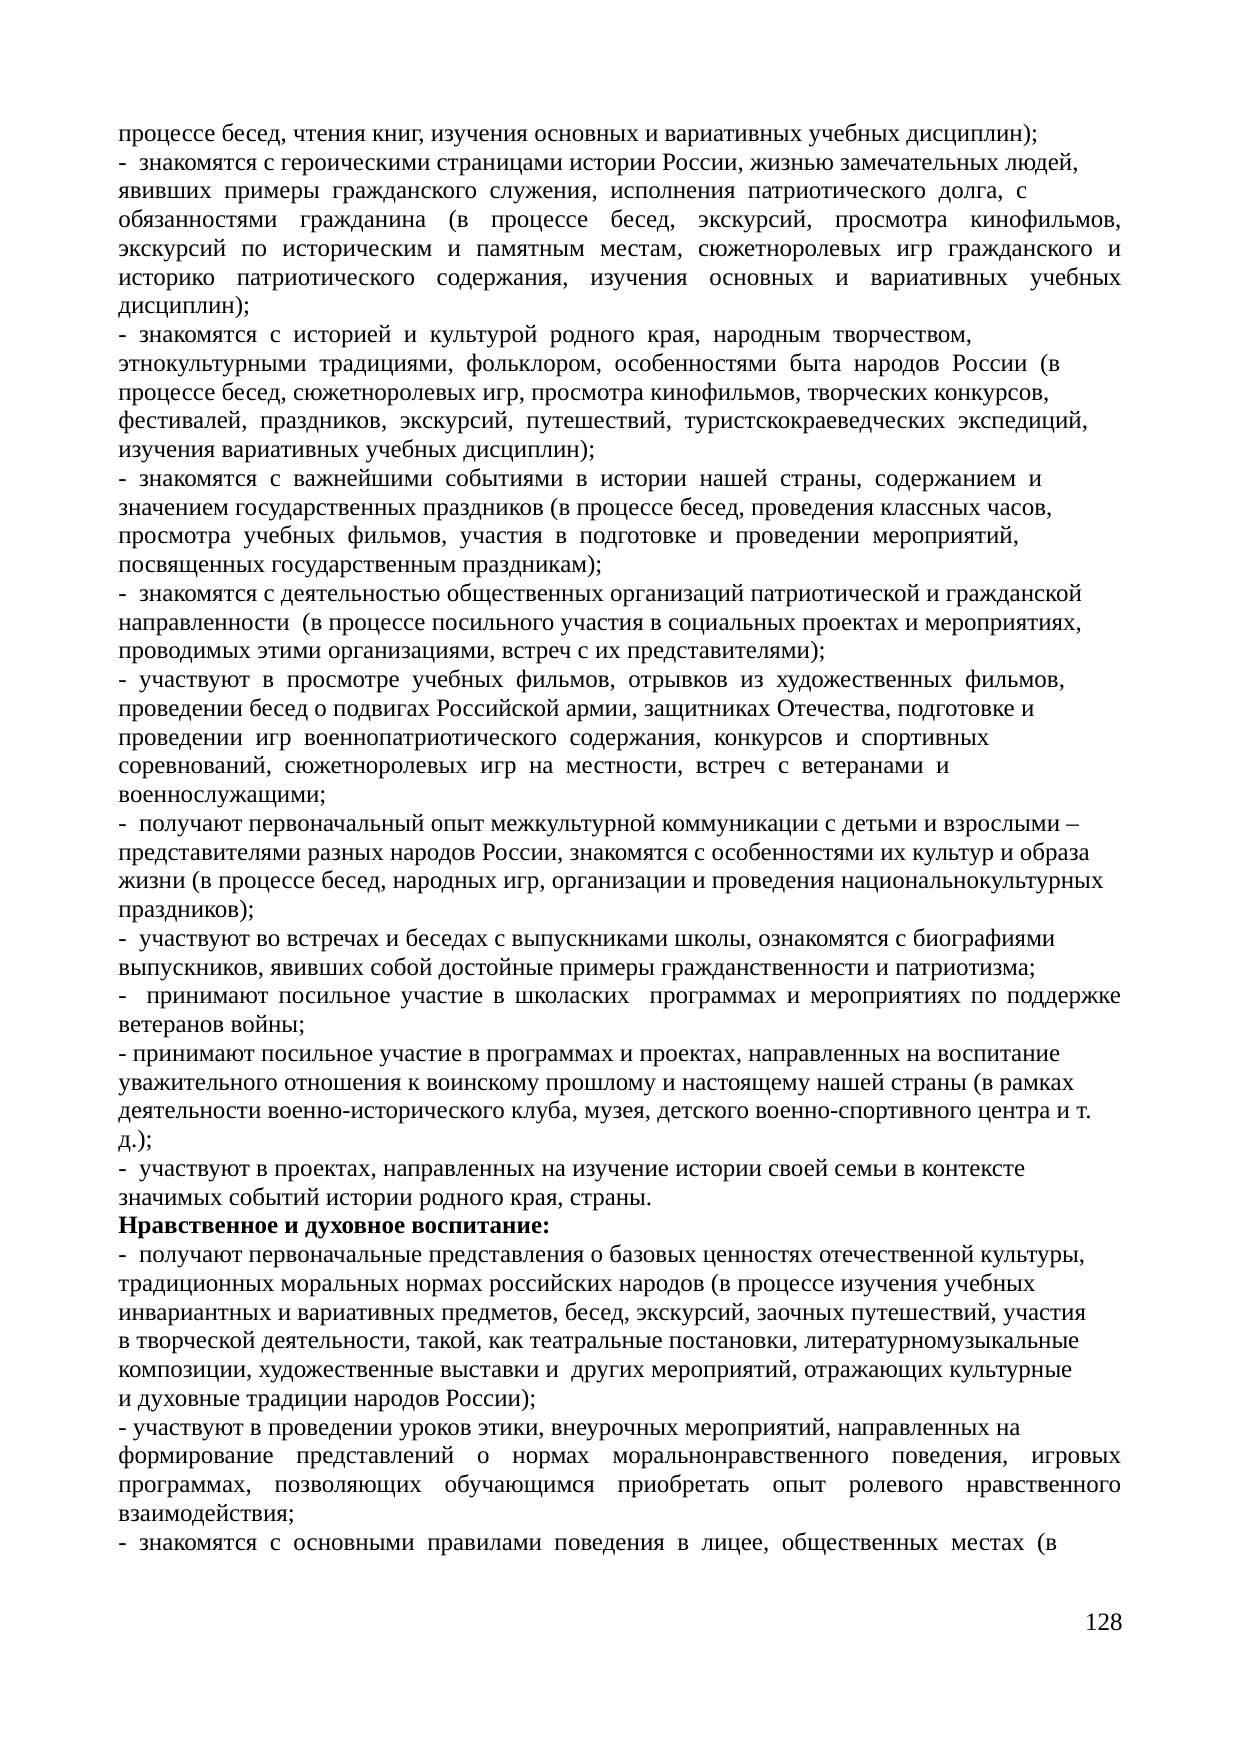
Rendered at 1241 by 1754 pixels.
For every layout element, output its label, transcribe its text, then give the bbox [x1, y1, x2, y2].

text изучения вариативных учебных дисциплин); [118, 434, 1122, 463]
text формирование представлений о нормах моральнонравственного поведения, игровых программах, позволяющих обучающимся приобретать опыт ролевого нравственного взаимодействия; [118, 1441, 1122, 1527]
text - получают первоначальный опыт межкультурной коммуникации с детьми и взрослыми – [118, 808, 1122, 837]
text инвариантных и вариативных предметов, бесед, экскурсий, заочных путешествий, участия [118, 1297, 1122, 1326]
text жизни (в процессе бесед, народных игр, организации и проведения национальнокультурных [118, 866, 1122, 894]
text праздников); [118, 894, 1122, 923]
text просмотра учебных фильмов, участия в подготовке и проведении мероприятий, [118, 521, 1122, 549]
text - знакомятся с основными правилами поведения в лицее, общественных местах (в [118, 1527, 1122, 1556]
text - принимают посильное участие в программах и проектах, направленных на воспитание [118, 1038, 1122, 1067]
text фестивалей, праздников, экскурсий, путешествий, туристскокраеведческих экспедиций, [118, 406, 1122, 434]
text проведении игр военнопатриотического содержания, конкурсов и спортивных [118, 722, 1122, 751]
text д.); [118, 1124, 1122, 1153]
text - получают первоначальные представления о базовых ценностях отечественной культуры, [118, 1239, 1122, 1268]
text направленности (в процессе посильного участия в социальных проектах и мероприятиях, [118, 607, 1122, 636]
text деятельности военно-исторического клуба, музея, детского военно-спортивного центра и т. [118, 1096, 1122, 1124]
text значимых событий истории родного края, страны. [118, 1182, 1122, 1211]
text - знакомятся с важнейшими событиями в истории нашей страны, содержанием и [118, 463, 1122, 492]
text - участвуют в просмотре учебных фильмов, отрывков из художественных фильмов, [118, 664, 1122, 693]
text - знакомятся с деятельностью общественных организаций патриотической и гражданской [118, 578, 1122, 607]
text соревнований, сюжетноролевых игр на местности, встреч с ветеранами и [118, 751, 1122, 779]
text проведении бесед о подвигах Российской армии, защитниках Отечества, подготовке и [118, 693, 1122, 722]
text обязанностями гражданина (в процессе бесед, экскурсий, просмотра кинофильмов, экскурсий по историческим и памятным местам, сюжетноролевых игр гражданского и историко патриотического содержания, изучения основных и вариативных учебных дисциплин); [118, 204, 1122, 319]
text этнокультурными традициями, фольклором, особенностями быта народов России (в [118, 348, 1122, 377]
text посвященных государственным праздникам); [118, 549, 1122, 578]
text процессе бесед, сюжетноролевых игр, просмотра кинофильмов, творческих конкурсов, [118, 377, 1122, 406]
text уважительного отношения к воинскому прошлому и настоящему нашей страны (в рамках [118, 1067, 1122, 1096]
text - знакомятся с историей и культурой родного края, народным творчеством, [118, 319, 1122, 348]
text композиции, художественные выставки и других мероприятий, отражающих культурные [118, 1354, 1122, 1383]
text традиционных моральных нормах российских народов (в процессе изучения учебных [118, 1268, 1122, 1297]
text процессе бесед, чтения книг, изучения основных и вариативных учебных дисциплин); [118, 118, 1122, 147]
text - знакомятся с героическими страницами истории России, жизнью замечательных людей, [118, 147, 1122, 176]
text представителями разных народов России, знакомятся с особенностями их культур и образа [118, 837, 1122, 866]
text - участвуют в проектах, направленных на изучение истории своей семьи в контексте [118, 1153, 1122, 1182]
text в творческой деятельности, такой, как театральные постановки, литературномузыкальные [118, 1326, 1122, 1354]
text и духовные традиции народов России); [118, 1383, 1122, 1412]
text значением государственных праздников (в процессе бесед, проведения классных часов, [118, 492, 1122, 521]
text военнослужащими; [118, 779, 1122, 808]
text - участвуют в проведении уроков этики, внеурочных мероприятий, направленных на [118, 1412, 1122, 1441]
text Нравственное и духовное воспитание: [118, 1211, 1122, 1239]
text выпускников, явивших собой достойные примеры гражданственности и патриотизма; [118, 952, 1122, 981]
text явивших примеры гражданского служения, исполнения патриотического долга, с [118, 176, 1122, 204]
text - принимают посильное участие в школаских программах и мероприятиях по поддержке ветеранов войны; [118, 981, 1122, 1038]
text проводимых этими организациями, встреч с их представителями); [118, 636, 1122, 664]
text - участвуют во встречах и беседах с выпускниками школы, ознакомятся с биографиями [118, 923, 1122, 952]
